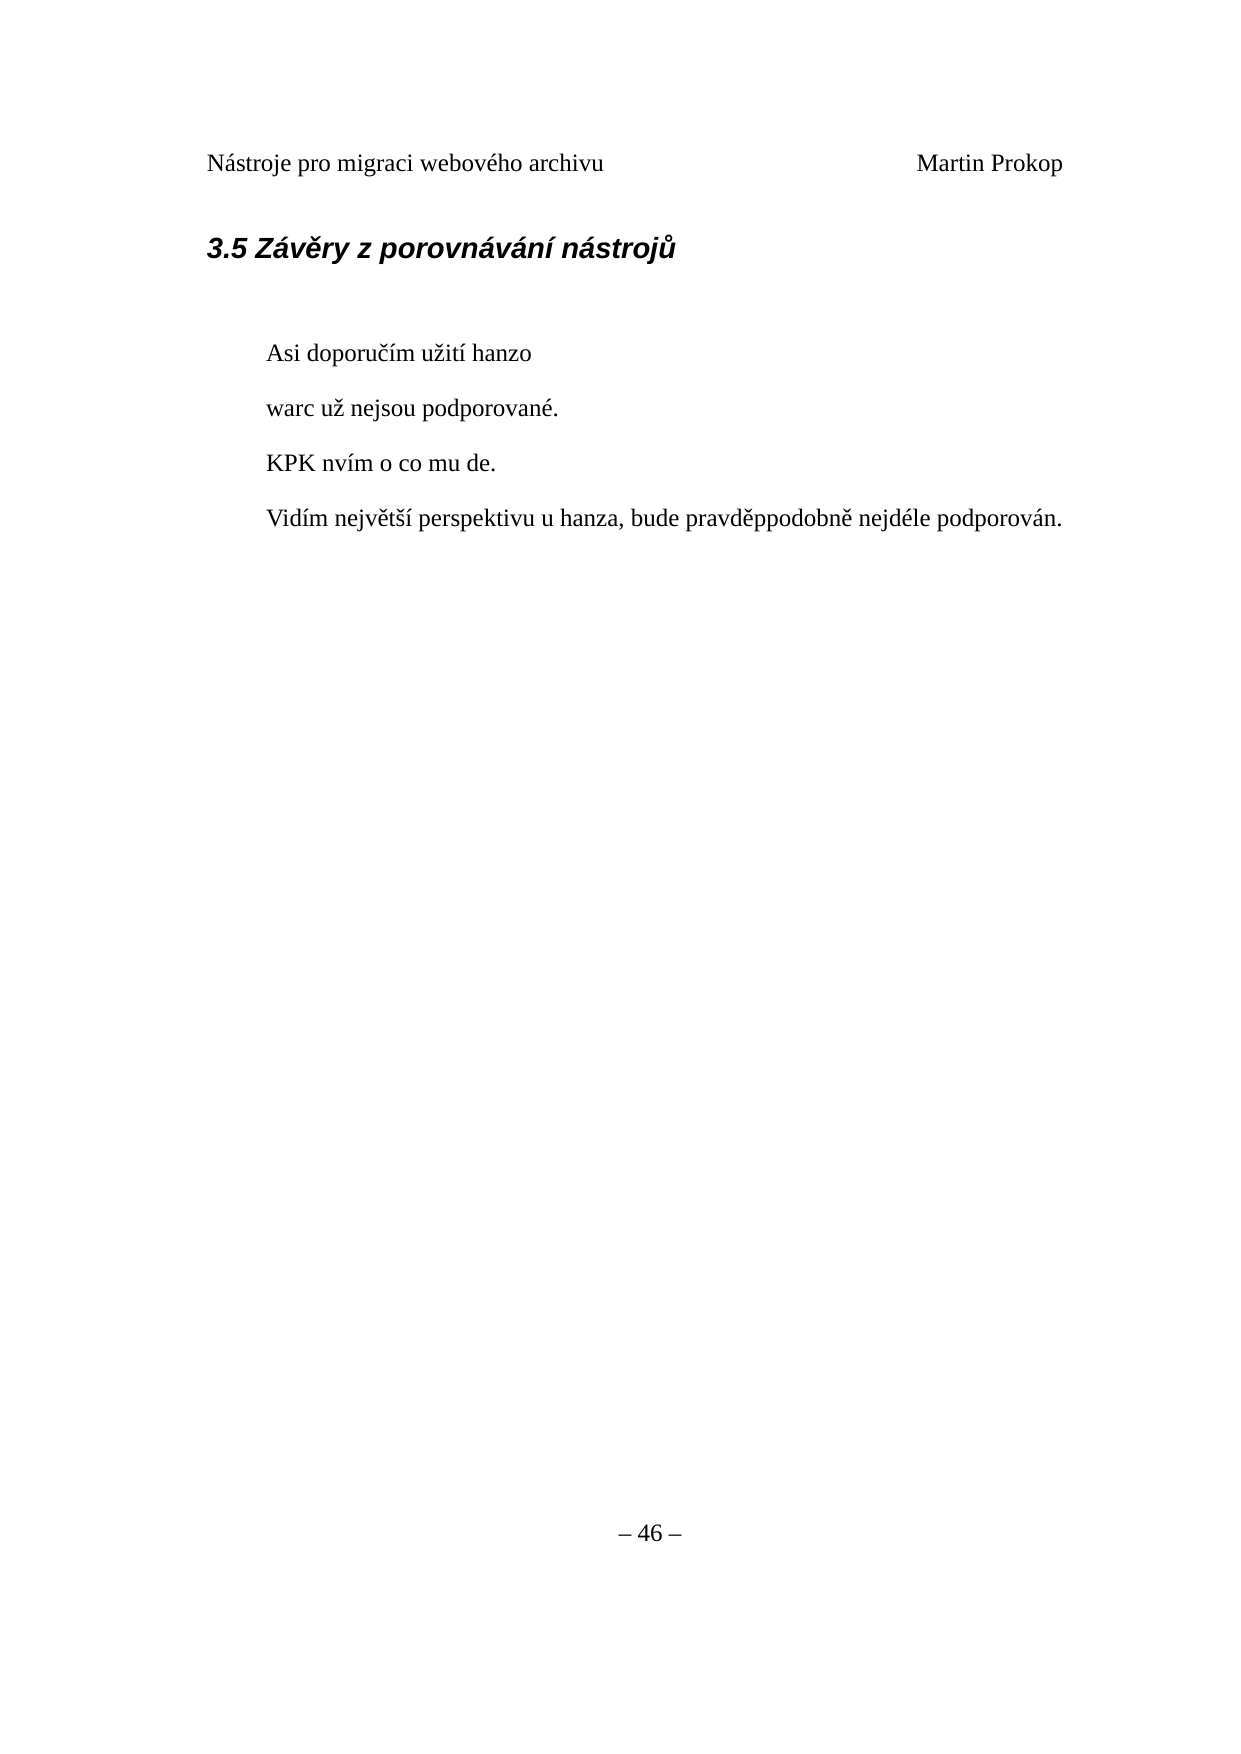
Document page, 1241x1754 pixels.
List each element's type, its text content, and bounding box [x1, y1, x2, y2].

text Vidím největší perspektivu u hanza, bude pravděppodobně nejdéle podporován. [207, 503, 1093, 532]
text Asi doporučím užití hanzo [207, 338, 1093, 367]
subtitle 3.5 Závěry z porovnávání nástrojů [207, 231, 1093, 264]
text KPK nvím o co mu de. [207, 448, 1093, 477]
text warc už nejsou podporované. [207, 393, 1093, 422]
